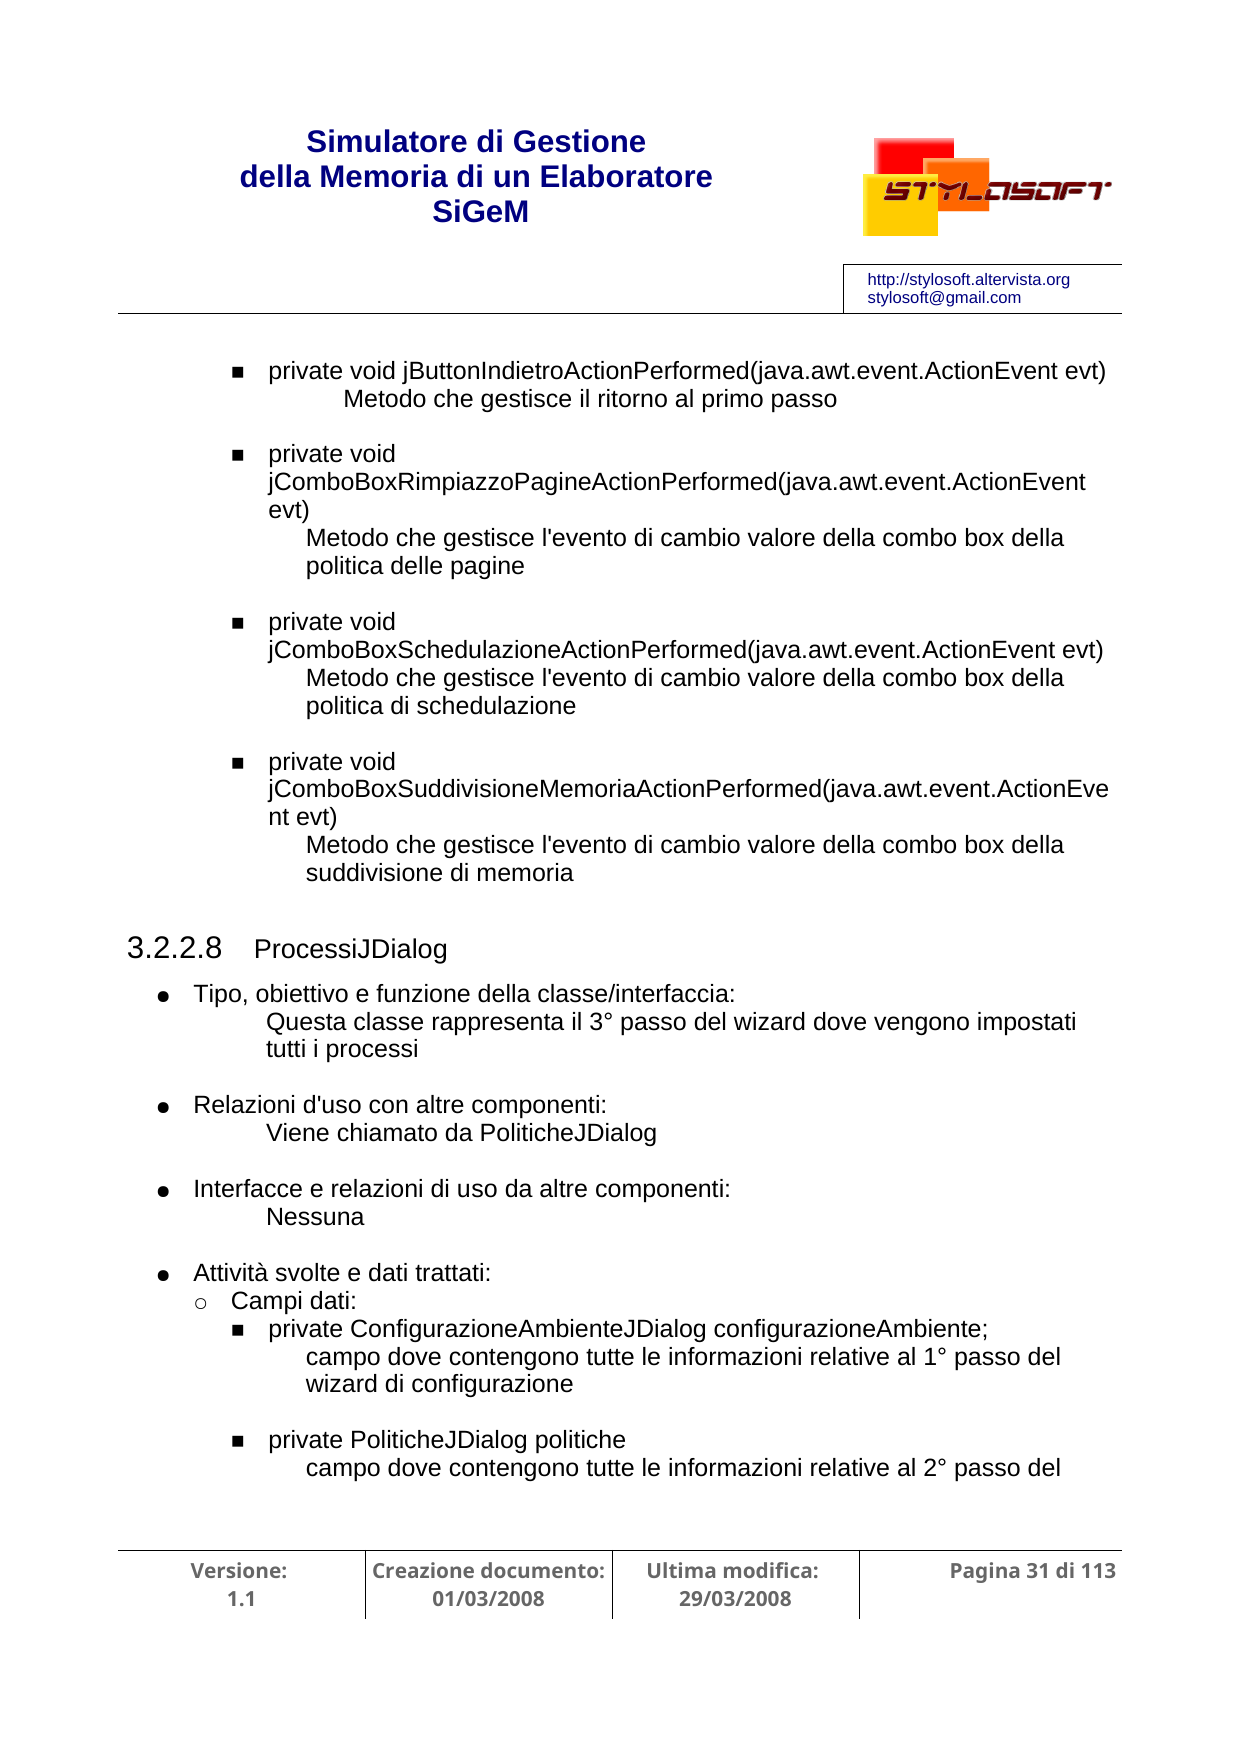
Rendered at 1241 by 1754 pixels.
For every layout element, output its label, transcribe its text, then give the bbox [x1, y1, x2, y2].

list Metodo che gestisce l'evento di cambio valore della combo box della politica delle pagine [268, 524, 1122, 580]
list private void jButtonIndietroActionPerformed(java.awt.event.ActionEvent evt) [231, 357, 1122, 384]
list Metodo che gestisce il ritorno al primo passo [306, 384, 1122, 412]
list Tipo, obiettivo e funzione della classe/interfaccia: [156, 979, 1122, 1007]
list Metodo che gestisce l'evento di cambio valore della combo box della suddivisione di memoria [268, 831, 1122, 887]
list Metodo che gestisce l'evento di cambio valore della combo box della politica di schedulazione [268, 664, 1122, 719]
list Relazioni d'uso con altre componenti: [156, 1091, 1122, 1119]
list private void jComboBoxSuddivisioneMemoriaActionPerformed(java.awt.event.ActionEvent evt) [231, 747, 1122, 831]
picture [848, 123, 1117, 247]
list Interfacce e relazioni di uso da altre componenti: [156, 1175, 1122, 1203]
subtitle ProcessiJDialog [118, 930, 1122, 964]
list Viene chiamato da PoliticheJDialog [156, 1119, 1122, 1147]
list campo dove contengono tutte le informazioni relative al 1° passo del wizard di configurazione [268, 1342, 1122, 1398]
list private ConfigurazioneAmbienteJDialog configurazioneAmbiente; [231, 1314, 1122, 1342]
list Questa classe rappresenta il 3° passo del wizard dove vengono impostati tutti i processi [156, 1007, 1122, 1063]
list Nessuna [156, 1203, 1122, 1231]
list Attività svolte e dati trattati: [156, 1258, 1122, 1286]
list private void jComboBoxSchedulazioneActionPerformed(java.awt.event.ActionEvent evt) [231, 608, 1122, 664]
list private void jComboBoxRimpiazzoPagineActionPerformed(java.awt.event.ActionEvent evt) [231, 440, 1122, 524]
list campo dove contengono tutte le informazioni relative al 2° passo del [268, 1454, 1122, 1482]
list private PoliticheJDialog politiche [231, 1426, 1122, 1454]
list Campi dati: [193, 1286, 1122, 1314]
